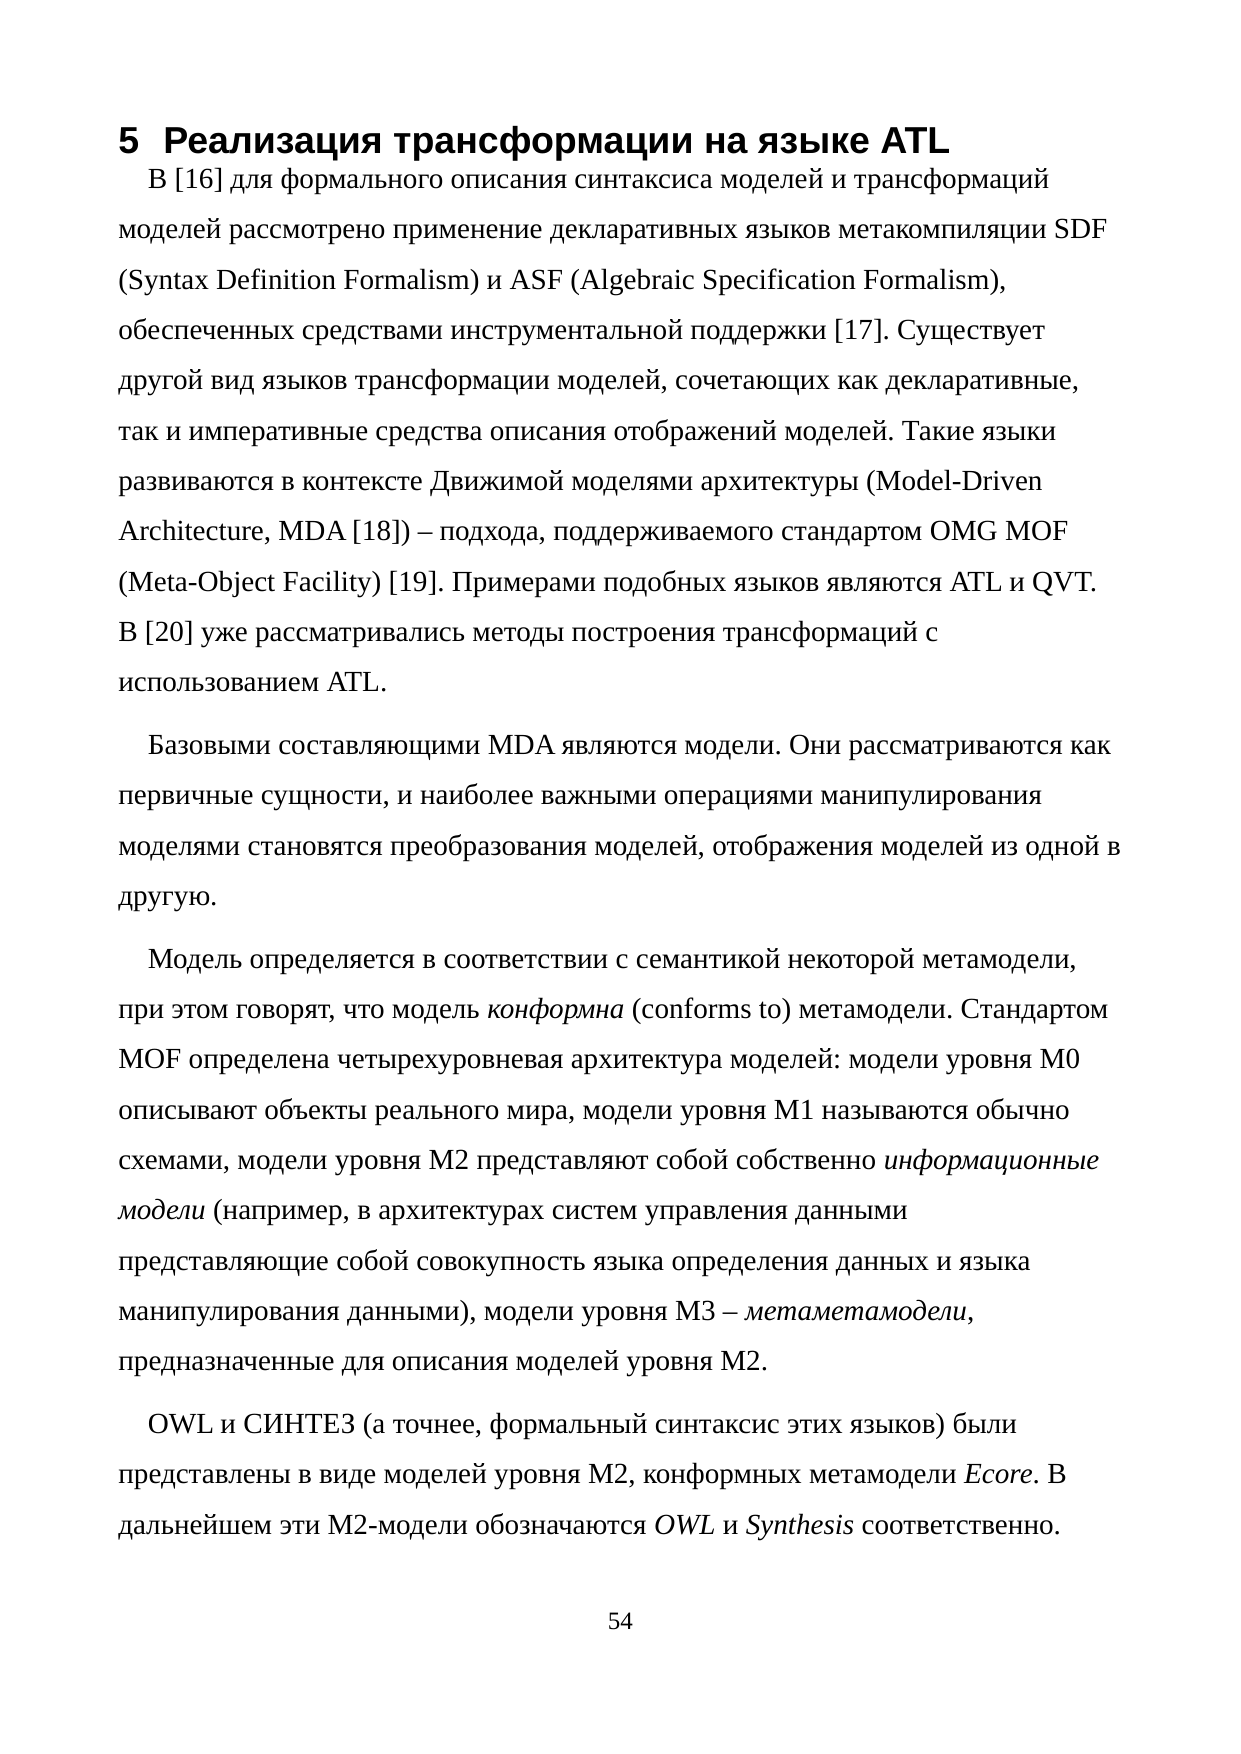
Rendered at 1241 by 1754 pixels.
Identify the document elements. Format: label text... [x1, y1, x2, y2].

text Базовыми составляющими MDA являются модели. Они рассматриваются как первичные сущности, и наиболее важными операциями манипулирования моделями становятся преобразования моделей, отображения моделей из одной в другую. [118, 727, 1122, 912]
text Модель определяется в соответствии с семантикой некоторой метамодели, при этом говорят, что модель конформна (conforms to) метамодели. Стандартом MOF определена четырехуровневая архитектура моделей: модели уровня М0 описывают объекты реального мира, модели уровня М1 называются обычно схемами, модели уровня М2 представляют собой собственно информационные модели (например, в архитектурах систем управления данными представляющие собой совокупность языка определения данных и языка манипулирования данными), модели уровня М3 – метаметамодели, предназначенные для описания моделей уровня М2. [118, 941, 1122, 1377]
text OWL и СИНТЕЗ (а точнее, формальный синтаксис этих языков) были представлены в виде моделей уровня M2, конформных метамодели Ecore. В дальнейшем эти М2-модели обозначаются OWL и Synthesis соответственно. [118, 1406, 1122, 1540]
subtitle Реализация трансформации на языке ATL [118, 118, 1122, 161]
text В [16] для формального описания синтаксиса моделей и трансформаций моделей рассмотрено применение декларативных языков метакомпиляции SDF (Syntax Definition Formalism) и ASF (Algebraic Specification Formalism), обеспеченных средствами инструментальной поддержки [17]. Существует другой вид языков трансформации моделей, сочетающих как декларативные, так и императивные средства описания отображений моделей. Такие языки развиваются в контексте Движимой моделями архитектуры (Model-Driven Architecture, MDA [18]) – подхода, поддерживаемого стандартом OMG MOF (Meta-Object Facility) [19]. Примерами подобных языков являются ATL и QVT. В [20] уже рассматривались методы построения трансформаций с использованием ATL. [118, 161, 1122, 698]
